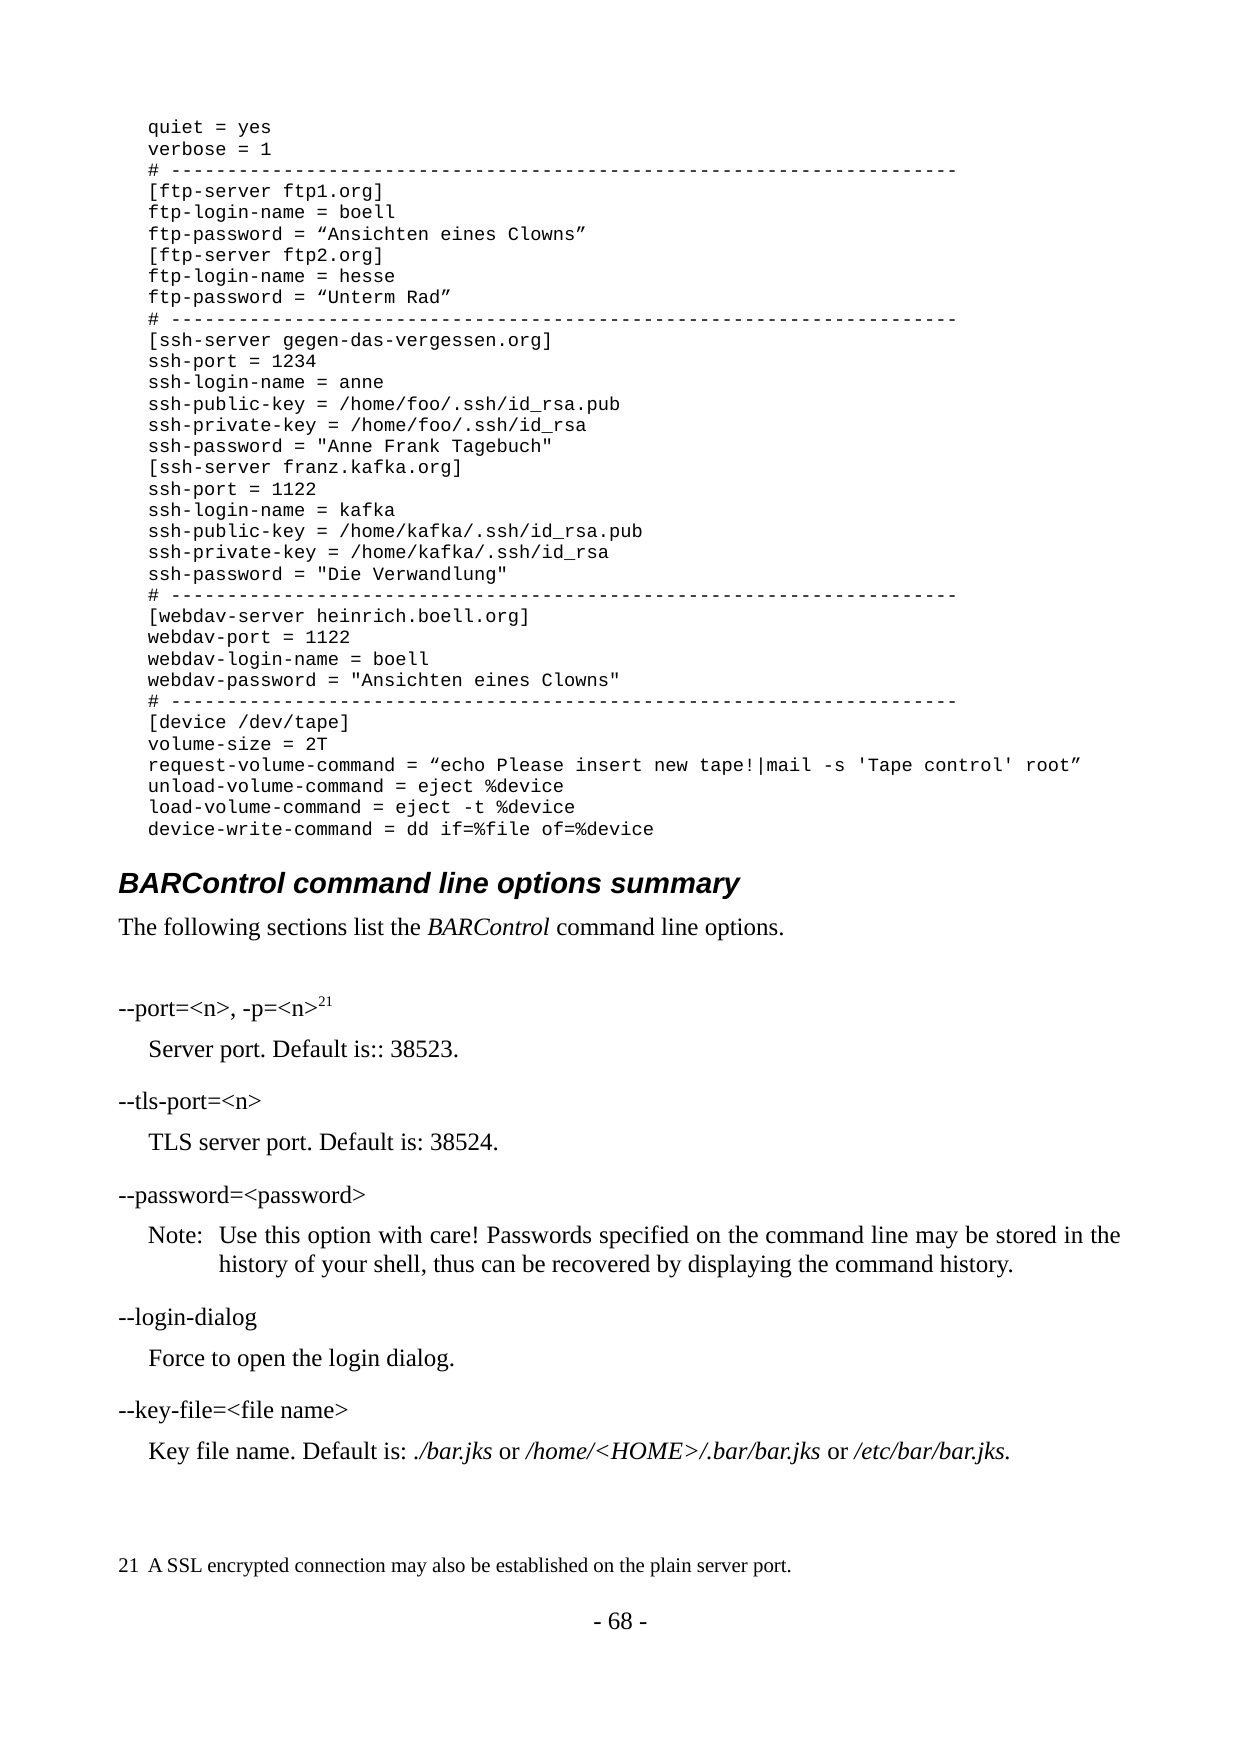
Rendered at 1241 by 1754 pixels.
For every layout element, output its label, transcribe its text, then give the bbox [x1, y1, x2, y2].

text load-volume-command = eject -t %device [148, 798, 1122, 819]
text [ssh-server franz.kafka.org] [148, 458, 1122, 479]
text [webdav-server heinrich.boell.org] [148, 607, 1122, 628]
text request-volume-command = “echo Please insert new tape!|mail -s 'Tape control' root” [148, 756, 1122, 777]
title --key-file=<file name> [118, 1395, 1122, 1424]
title --tls-port=<n> [118, 1086, 1122, 1115]
text volume-size = 2T [148, 734, 1122, 756]
text ssh-port = 1234 [148, 352, 1122, 373]
text ftp-password = “Unterm Rad” [148, 288, 1122, 309]
text [ftp-server ftp1.org] [148, 182, 1122, 203]
text ssh-password = "Die Verwandlung" [148, 564, 1122, 586]
text webdav-login-name = boell [148, 649, 1122, 671]
text ftp-login-name = hesse [148, 267, 1122, 288]
text unload-volume-command = eject %device [148, 777, 1122, 798]
text device-write-command = dd if=%file of=%device [148, 819, 1122, 841]
text ssh-password = "Anne Frank Tagebuch" [148, 437, 1122, 458]
text ssh-private-key = /home/kafka/.ssh/id_rsa [148, 543, 1122, 564]
text Server port. Default is:: 38523. [148, 1034, 1122, 1062]
text ssh-login-name = kafka [148, 501, 1122, 522]
text ssh-port = 1122 [148, 479, 1122, 501]
text TLS server port. Default is: 38524. [148, 1127, 1122, 1156]
text [ssh-server gegen-das-vergessen.org] [148, 331, 1122, 352]
text ssh-login-name = anne [148, 373, 1122, 394]
text ftp-login-name = boell [148, 203, 1122, 224]
title --login-dialog [118, 1302, 1122, 1331]
text verbose = 1 [148, 139, 1122, 161]
text ssh-public-key = /home/kafka/.ssh/id_rsa.pub [148, 522, 1122, 543]
text [ftp-server ftp2.org] [148, 246, 1122, 267]
title --password=<password> [118, 1180, 1122, 1208]
text # ---------------------------------------------------------------------- [148, 309, 1122, 331]
text quiet = yes [148, 118, 1122, 139]
text webdav-port = 1122 [148, 628, 1122, 649]
text # ---------------------------------------------------------------------- [148, 692, 1122, 713]
text The following sections list the BARControl command line options. [118, 912, 1122, 940]
text [device /dev/tape] [148, 713, 1122, 734]
text ssh-public-key = /home/foo/.ssh/id_rsa.pub [148, 394, 1122, 416]
text Note: Use this option with care! Passwords specified on the command line may be stored in the history of your shell, thus can be recovered by displaying the command history. [148, 1221, 1122, 1278]
text Force to open the login dialog. [148, 1343, 1122, 1371]
text Key file name. Default is: ./bar.jks or /home/<HOME>/.bar/bar.jks or /etc/bar/bar.jks. [148, 1436, 1122, 1465]
text webdav-password = "Ansichten eines Clowns" [148, 671, 1122, 692]
text # ---------------------------------------------------------------------- [148, 161, 1122, 182]
text # ---------------------------------------------------------------------- [148, 586, 1122, 607]
title --port=<n>, -p=<n> [118, 993, 1122, 1022]
subtitle BARControl command line options summary [118, 866, 1122, 899]
text ftp-password = “Ansichten eines Clowns” [148, 224, 1122, 246]
text A SSL encrypted connection may also be established on the plain server port. [118, 1553, 1122, 1577]
text ssh-private-key = /home/foo/.ssh/id_rsa [148, 416, 1122, 437]
